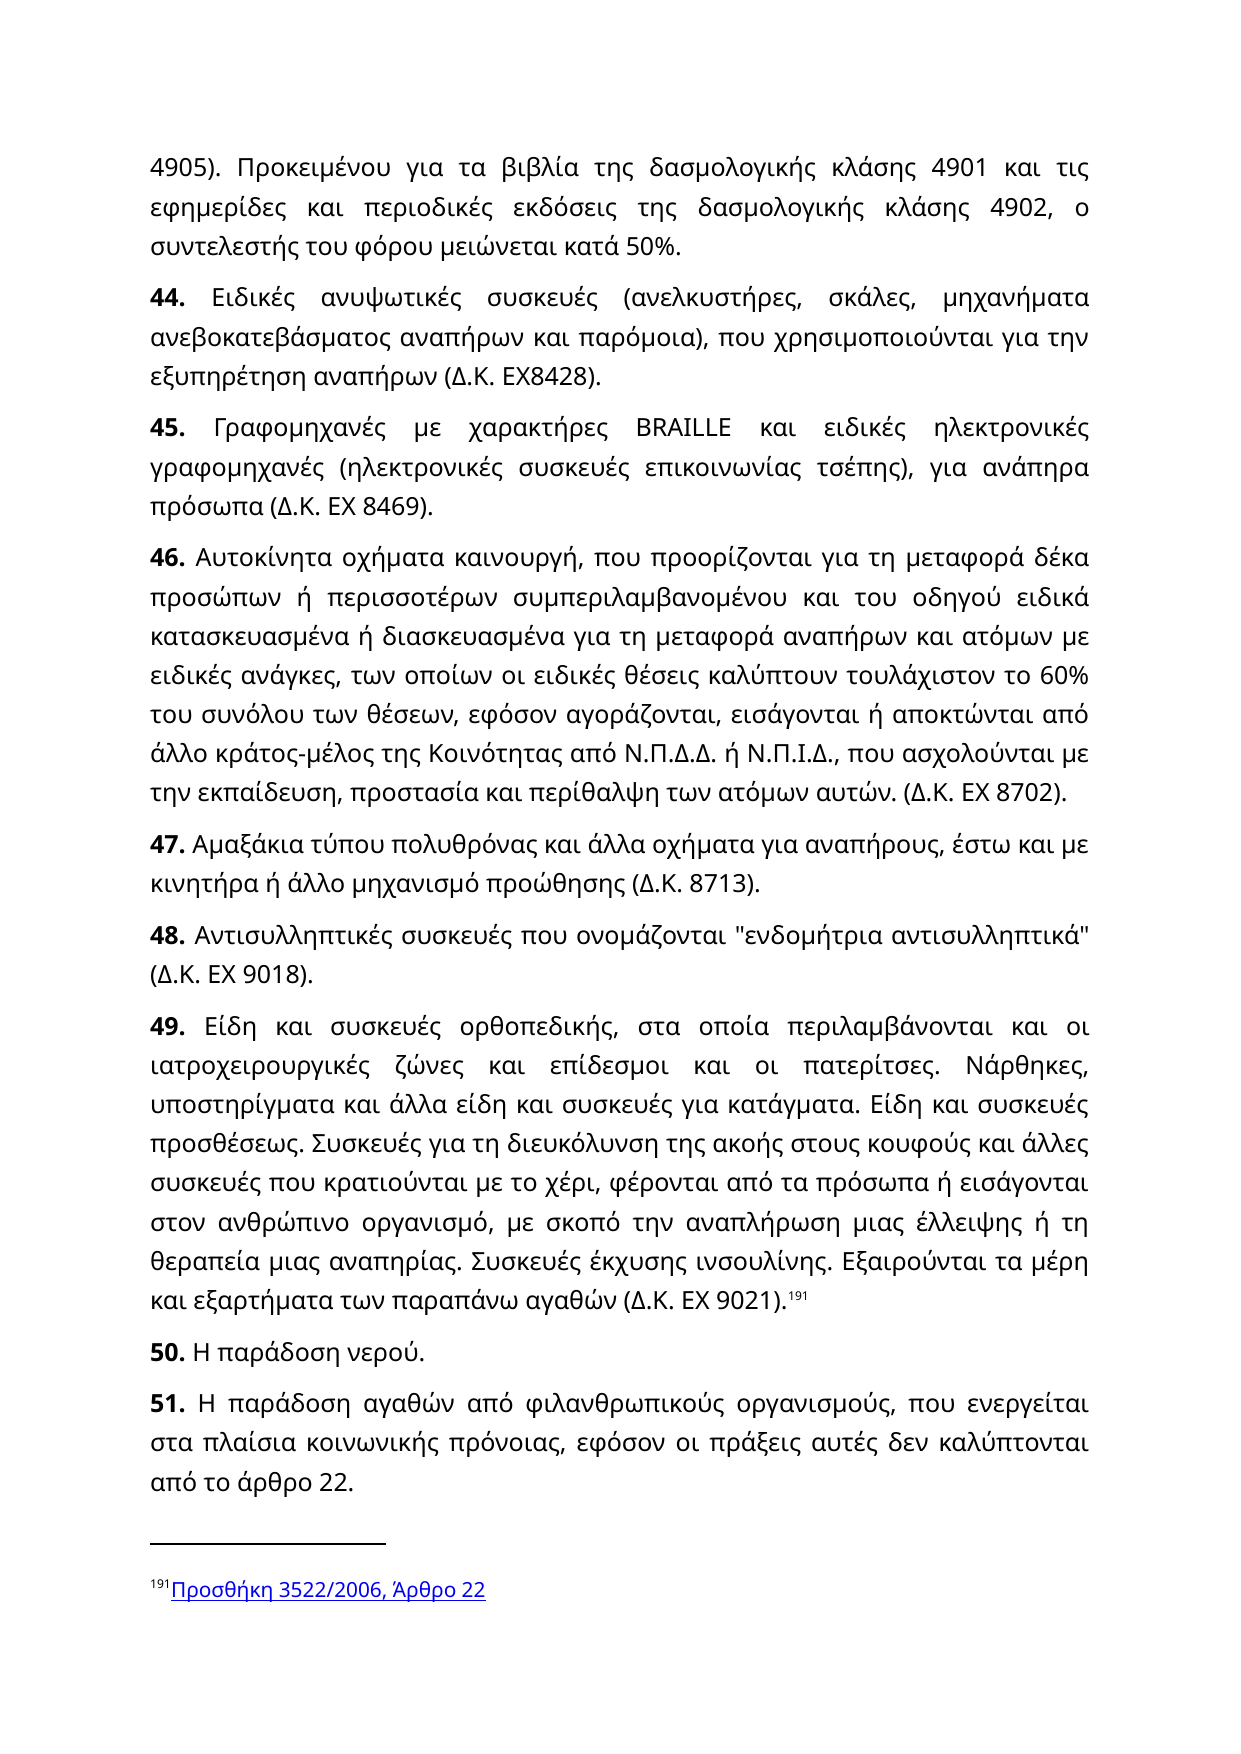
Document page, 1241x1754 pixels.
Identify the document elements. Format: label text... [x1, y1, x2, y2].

text 4905). Προκειμένου για τα βιβλία της δασμολογικής κλάσης 4901 και τις εφημερίδες και περιοδικές εκδόσεις της δασμολογικής κλάσης 4902, ο συντελεστής του φόρου μειώνεται κατά 50%. [150, 150, 1090, 262]
text 51. Η παράδοση αγαθών από φιλανθρωπικούς οργανισμούς, που ενεργείται στα πλαίσια κοινωνικής πρόνοιας, εφόσον οι πράξεις αυτές δεν καλύπτονται από το άρθρο 22. [150, 1386, 1090, 1498]
text 50. Η παράδοση νερού. [150, 1334, 1090, 1368]
text 46. Αυτοκίνητα οχήματα καινουργή, που προορίζονται για τη μεταφορά δέκα προσώπων ή περισσοτέρων συμπεριλαμβανομένου και του οδηγού ειδικά κατασκευασμένα ή διασκευασμένα για τη μεταφορά αναπήρων και ατόμων με ειδικές ανάγκες, των οποίων οι ειδικές θέσεις καλύπτουν τουλάχιστον το 60% του συνόλου των θέσεων, εφόσον αγοράζονται, εισάγονται ή αποκτώνται από άλλο κράτος-μέλος της Κοινότητας από Ν.Π.Δ.Δ. ή Ν.Π.Ι.Δ., που ασχολούνται με την εκπαίδευση, προστασία και περίθαλψη των ατόμων αυτών. (Δ.Κ. ΕΧ 8702). [150, 540, 1090, 809]
text 47. Αμαξάκια τύπου πολυθρόνας και άλλα οχήματα για αναπήρους, έστω και με κινητήρα ή άλλο μηχανισμό προώθησης (Δ.Κ. 8713). [150, 827, 1090, 900]
text 48. Αντισυλληπτικές συσκευές που ονομάζονται "ενδομήτρια αντισυλληπτικά" (Δ.Κ. ΕΧ 9018). [150, 917, 1090, 991]
text 45. Γραφομηχανές με χαρακτήρες BRAILLE και ειδικές ηλεκτρονικές γραφομηχανές (ηλεκτρονικές συσκευές επικοινωνίας τσέπης), για ανάπηρα πρόσωπα (Δ.Κ. ΕΧ 8469). [150, 410, 1090, 522]
text 44. Ειδικές ανυψωτικές συσκευές (ανελκυστήρες, σκάλες, μηχανήματα ανεβοκατεβάσματος αναπήρων και παρόμοια), που χρησιμοποιούνται για την εξυπηρέτηση αναπήρων (Δ.Κ. ΕΧ8428). [150, 280, 1090, 392]
text Προσθήκη 3522/2006, Άρθρο 22 [150, 1576, 1090, 1604]
text 49. Είδη και συσκευές ορθοπεδικής, στα οποία περιλαμβάνονται και οι ιατροχειρουργικές ζώνες και επίδεσμοι και οι πατερίτσες. Νάρθηκες, υποστηρίγματα και άλλα είδη και συσκευές για κατάγματα. Είδη και συσκευές προσθέσεως. Συσκευές για τη διευκόλυνση της ακοής στους κουφούς και άλλες συσκευές που κρατιούνται με το χέρι, φέρονται από τα πρόσωπα ή εισάγονται στον ανθρώπινο οργανισμό, με σκοπό την αναπλήρωση μιας έλλειψης ή τη θεραπεία μιας αναπηρίας. Συσκευές έκχυσης ινσουλίνης. Εξαιρούνται τα μέρη και εξαρτήματα των παραπάνω αγαθών (Δ.Κ. ΕΧ 9021). [150, 1008, 1090, 1317]
